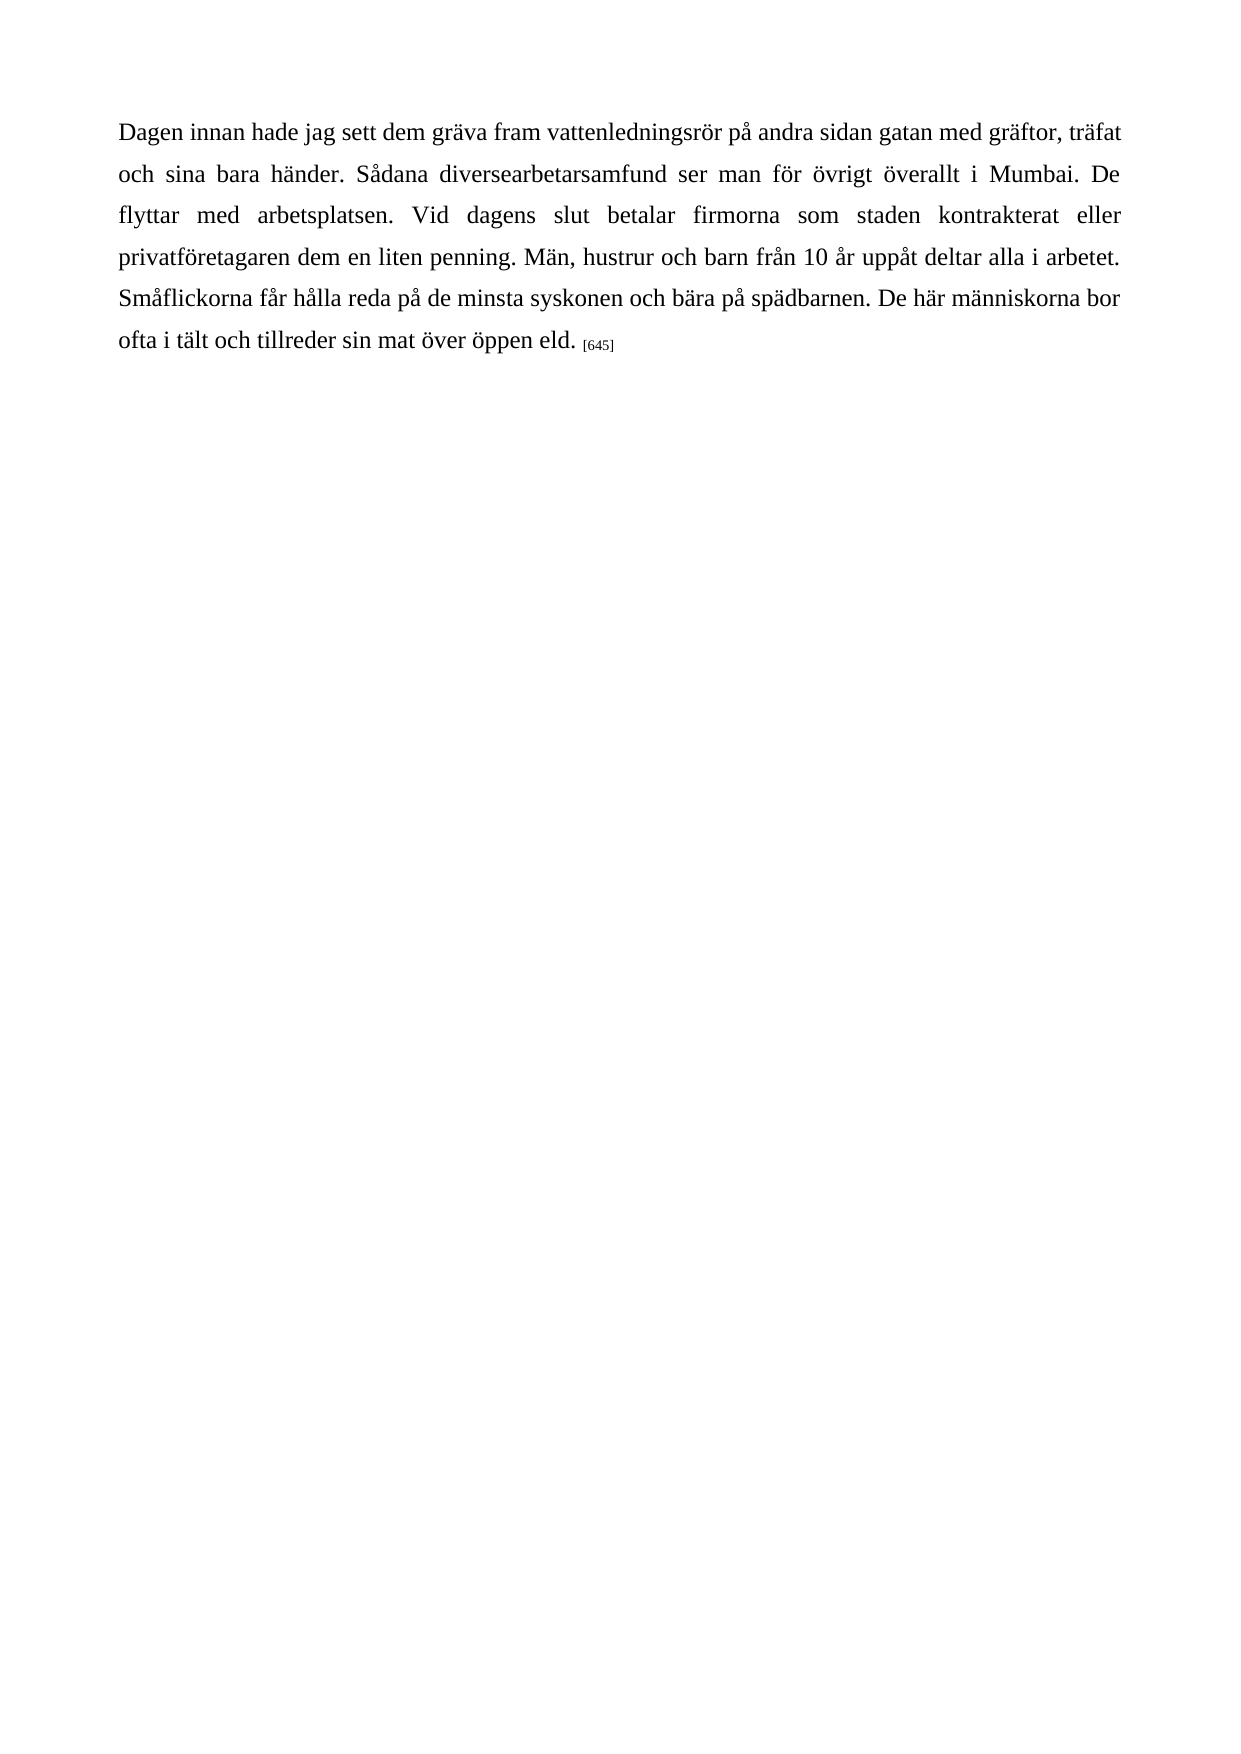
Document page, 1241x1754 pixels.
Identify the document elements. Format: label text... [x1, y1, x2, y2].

text Dagen innan hade jag sett dem gräva fram vattenledningsrör på andra sidan gatan med gräftor, träfat och sina bara händer. Sådana diversearbetarsamfund ser man för övrigt överallt i Mumbai. De flyttar med arbetsplatsen. Vid dagens slut betalar firmorna som staden kontrakterat eller privatföretagaren dem en liten penning. Män, hustrur och barn från 10 år uppåt deltar alla i arbetet. Småflickorna får hålla reda på de minsta syskonen och bära på spädbarnen. De här människorna bor ofta i tält och tillreder sin mat över öppen eld. [645] [118, 118, 1122, 354]
